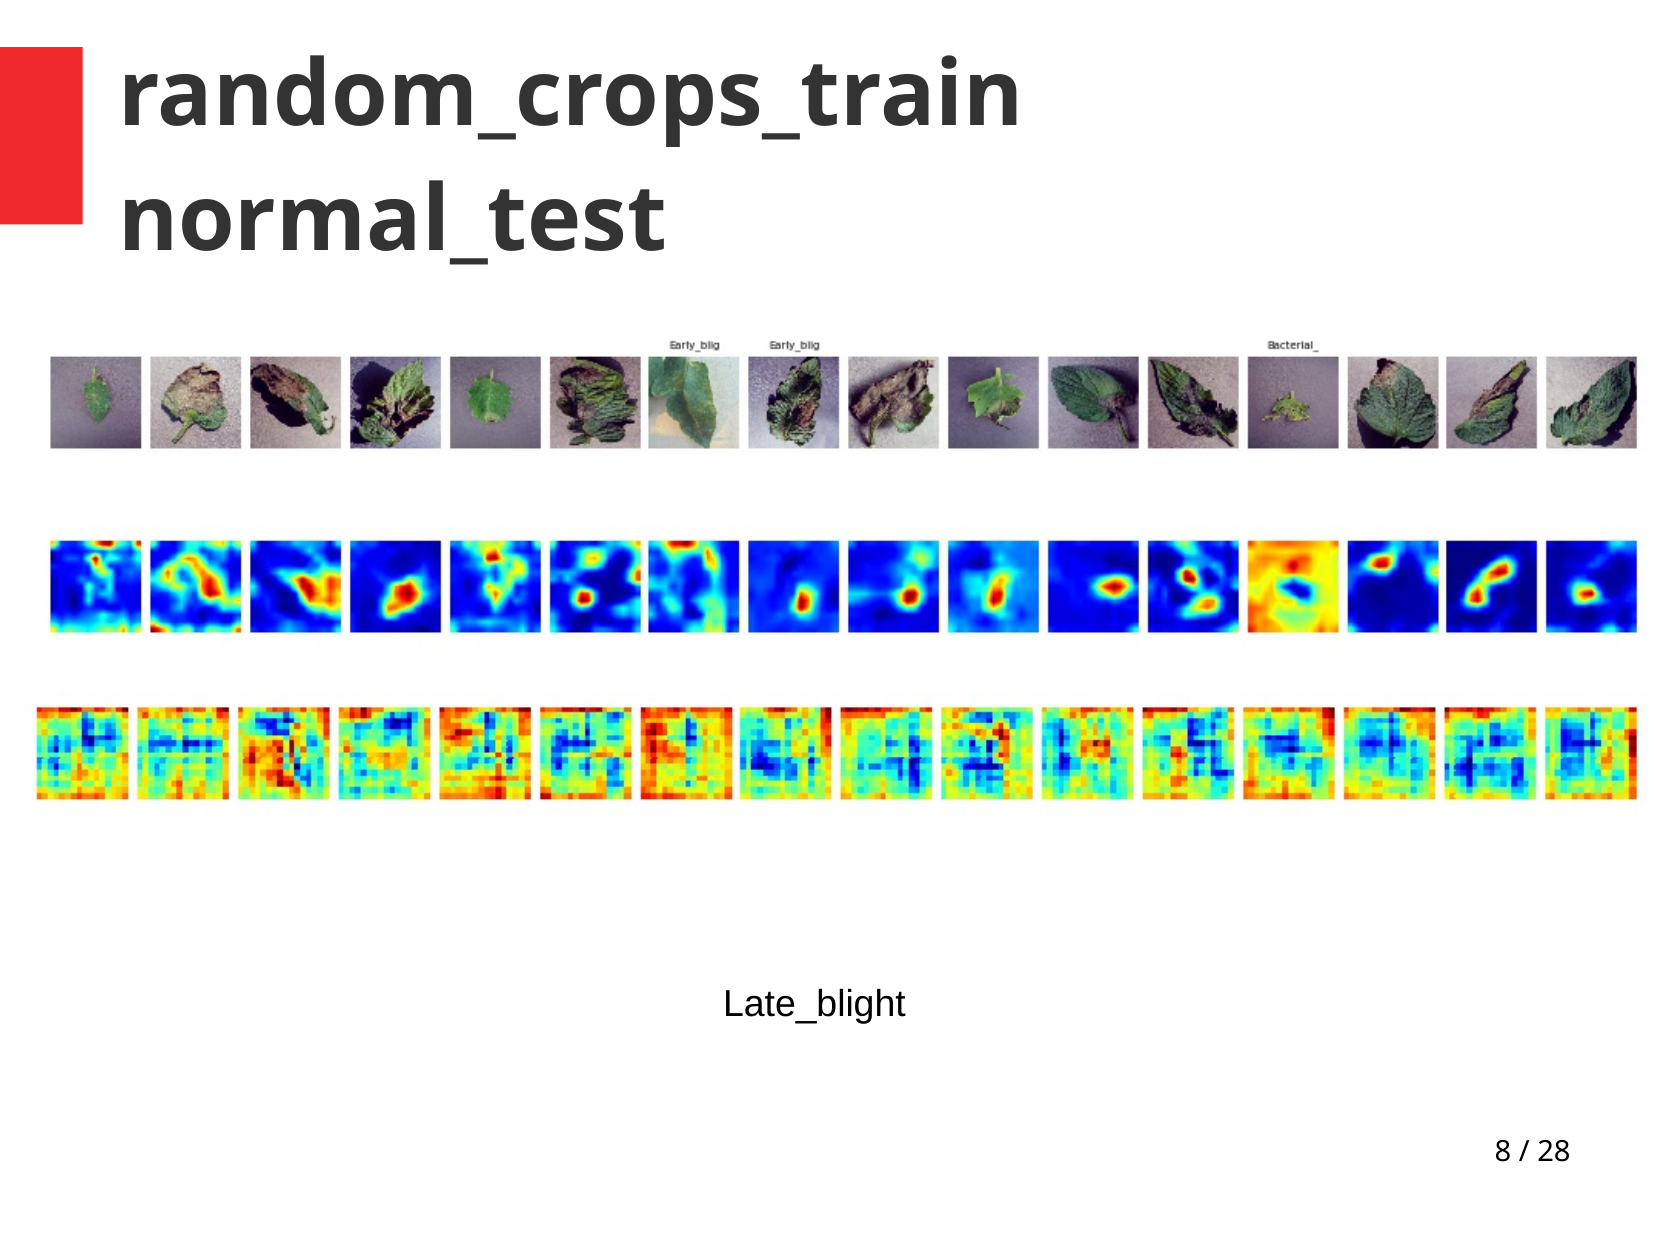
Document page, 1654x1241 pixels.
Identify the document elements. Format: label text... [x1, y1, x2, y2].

picture [0, 692, 1654, 837]
picture [0, 524, 1654, 670]
picture [0, 329, 1654, 486]
text_box Late_blight [708, 975, 921, 1032]
title random_crops_train normal_test [118, 45, 1571, 260]
